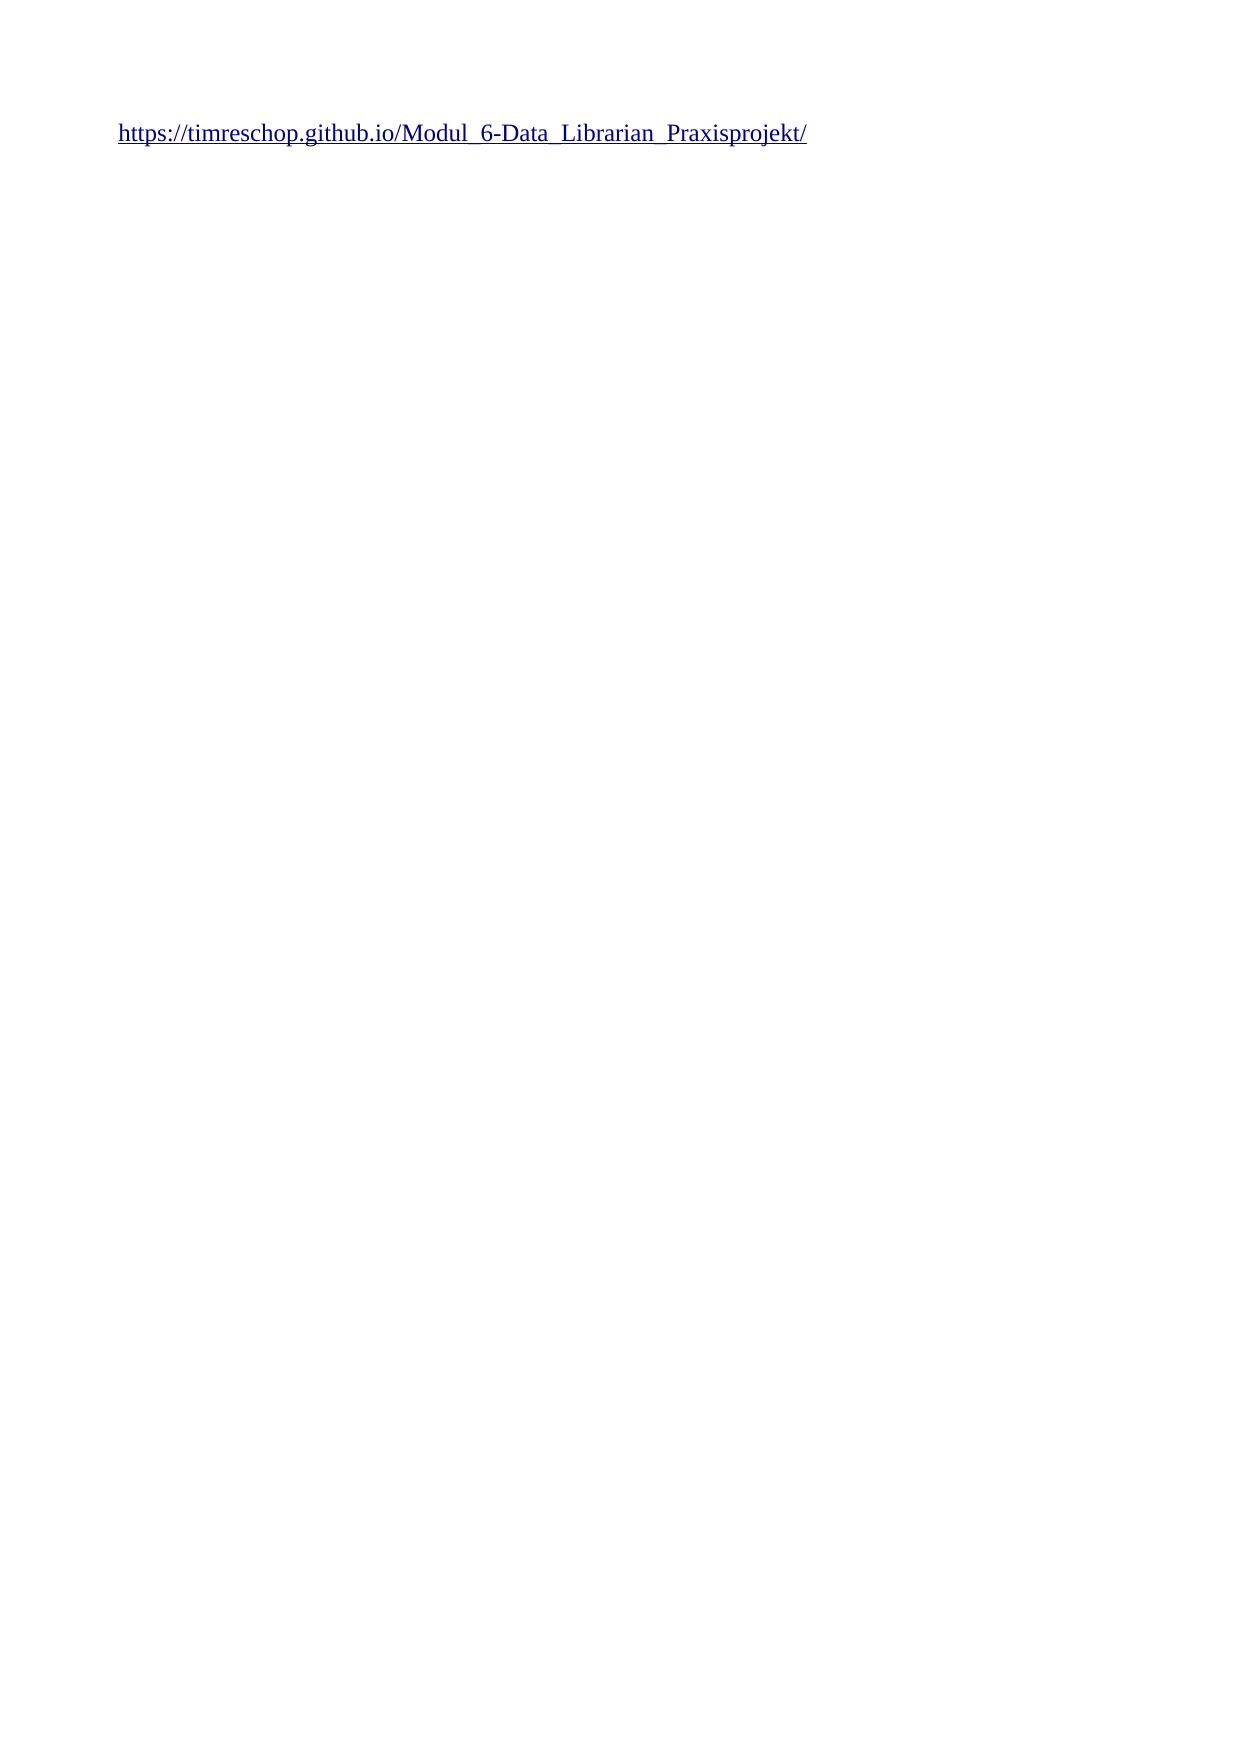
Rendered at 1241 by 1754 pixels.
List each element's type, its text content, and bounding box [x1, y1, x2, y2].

text https://timreschop.github.io/Modul_6-Data_Librarian_Praxisprojekt/ [118, 118, 1122, 147]
